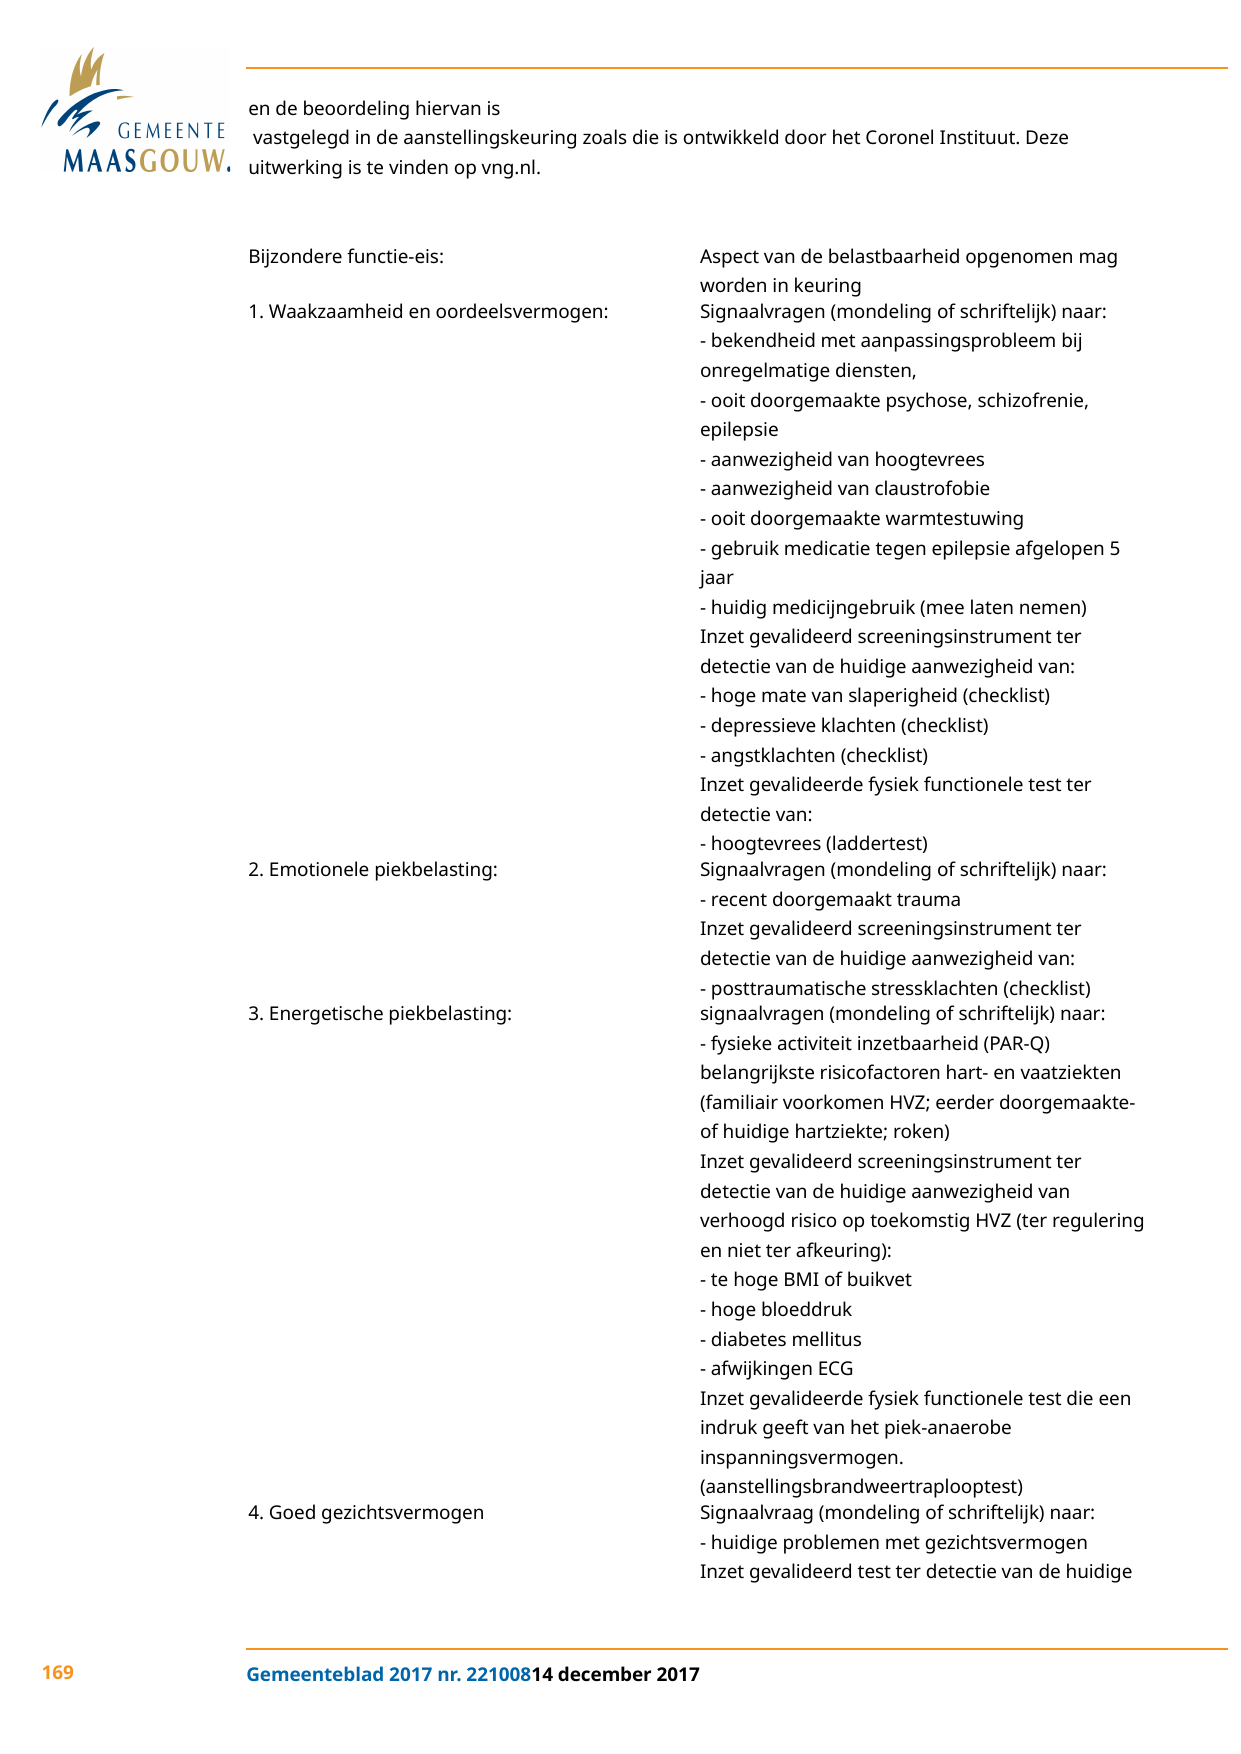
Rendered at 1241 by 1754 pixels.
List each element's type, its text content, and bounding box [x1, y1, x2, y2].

table_cell signaalvragen (mondeling of schriftelijk) naar: - fysieke activiteit inzetbaarheid (PAR-Q) belangrijkste risicofactoren hart- en vaatziekten (familiair voorkomen HVZ; eerder doorgemaakte- of huidige hartziekte; roken) Inzet gevalideerd screeningsinstrument ter detectie van de huidige aanwezigheid van verhoogd risico op toekomstig HVZ (ter regulering en niet ter afkeuring): - te hoge BMI of buikvet - hoge bloeddruk - diabetes mellitus - afwijkingen ECG Inzet gevalideerde fysiek functionele test die een indruk geeft van het piek-anaerobe inspanningsvermogen. (aanstellingsbrandweertraplooptest) [700, 1000, 1152, 1499]
table_cell Signaalvragen (mondeling of schriftelijk) naar: - recent doorgemaakt trauma Inzet gevalideerd screeningsinstrument ter detectie van de huidige aanwezigheid van: - posttraumatische stressklachten (checklist) [700, 856, 1152, 1000]
table_header Bijzondere functie-eis: [248, 243, 700, 298]
table_cell Signaalvraag (mondeling of schriftelijk) naar: - huidige problemen met gezichtsvermogen Inzet gevalideerd test ter detectie van de huidige [700, 1500, 1152, 1584]
table_cell 1. Waakzaamheid en oordeelsvermogen: [248, 298, 700, 856]
table_cell Signaalvragen (mondeling of schriftelijk) naar: - bekendheid met aanpassingsprobleem bij onregelmatige diensten, - ooit doorgemaakte psychose, schizofrenie, epilepsie - aanwezigheid van hoogtevrees - aanwezigheid van claustrofobie - ooit doorgemaakte warmtestuwing - gebruik medicatie tegen epilepsie afgelopen 5 jaar - huidig medicijngebruik (mee laten nemen) Inzet gevalideerd screeningsinstrument ter detectie van de huidige aanwezigheid van: - hoge mate van slaperigheid (checklist) - depressieve klachten (checklist) - angstklachten (checklist) Inzet gevalideerde fysiek functionele test ter detectie van: - hoogtevrees (laddertest) [700, 298, 1152, 856]
picture [41, 47, 231, 172]
text vastgelegd in de aanstellingskeuring zoals die is ontwikkeld door het Coronel Instituut. Deze uitwerking is te vinden op vng.nl. [248, 124, 1152, 180]
table_cell 3. Energetische piekbelasting: [248, 1000, 700, 1499]
table_header Aspect van de belastbaarheid opgenomen mag worden in keuring [700, 243, 1152, 298]
text en de beoordeling hiervan is [248, 95, 1152, 121]
table_cell 2. Emotionele piekbelasting: [248, 856, 700, 1000]
table_cell 4. Goed gezichtsvermogen [248, 1500, 700, 1584]
